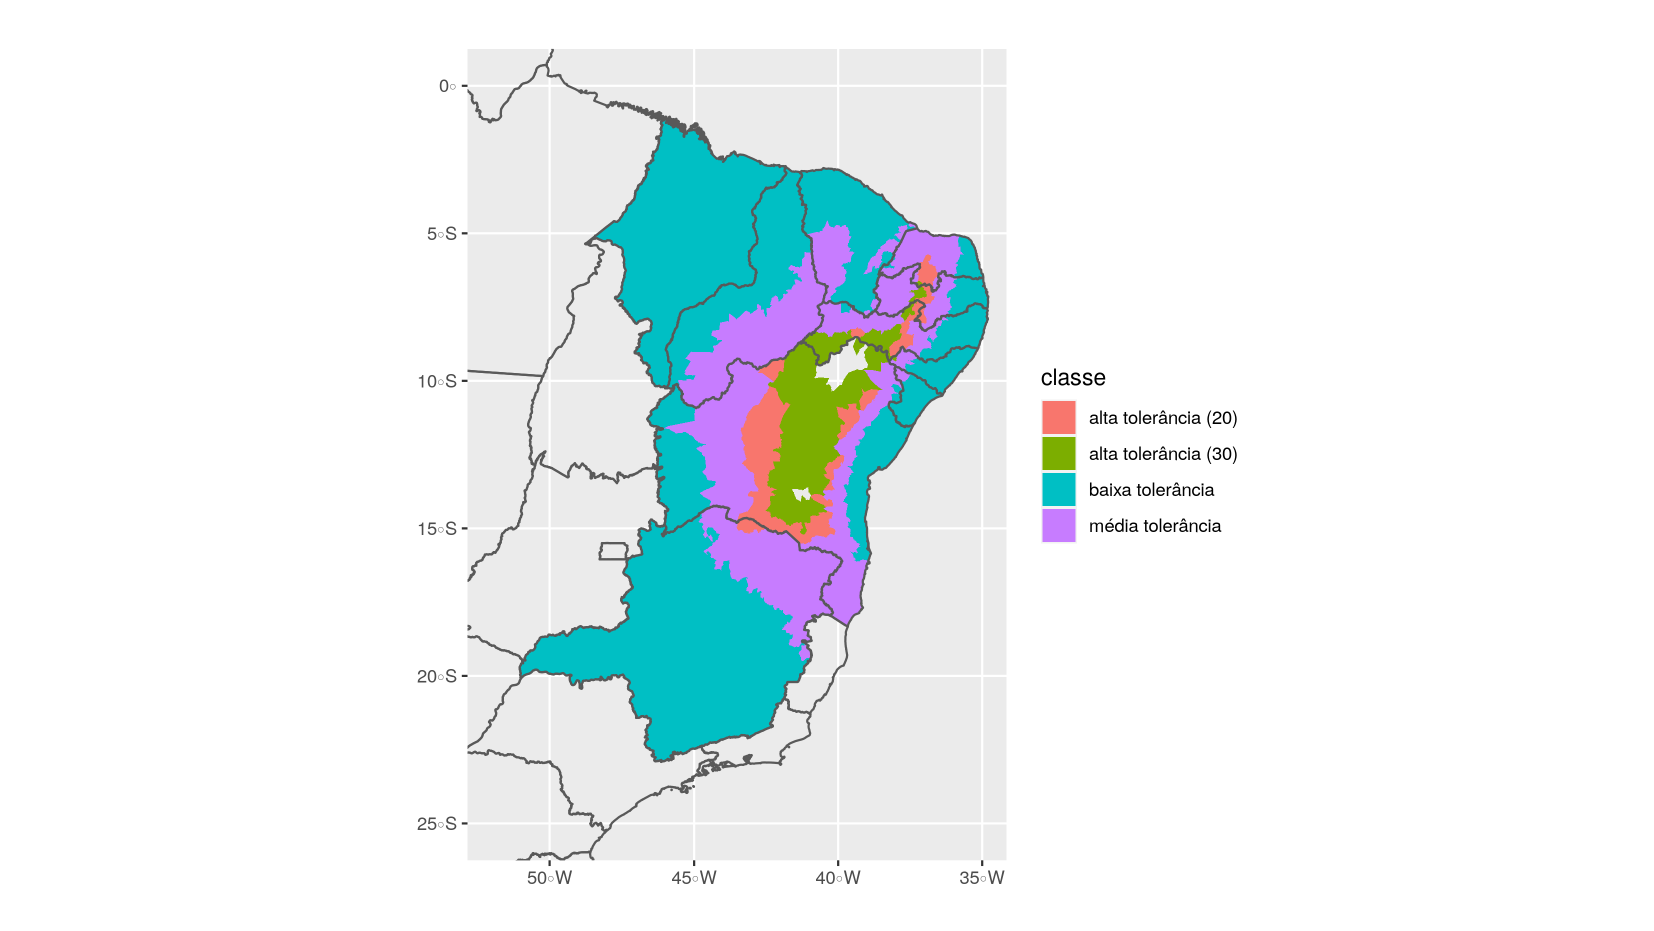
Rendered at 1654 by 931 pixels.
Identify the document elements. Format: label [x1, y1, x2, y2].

picture [91, 37, 1575, 900]
